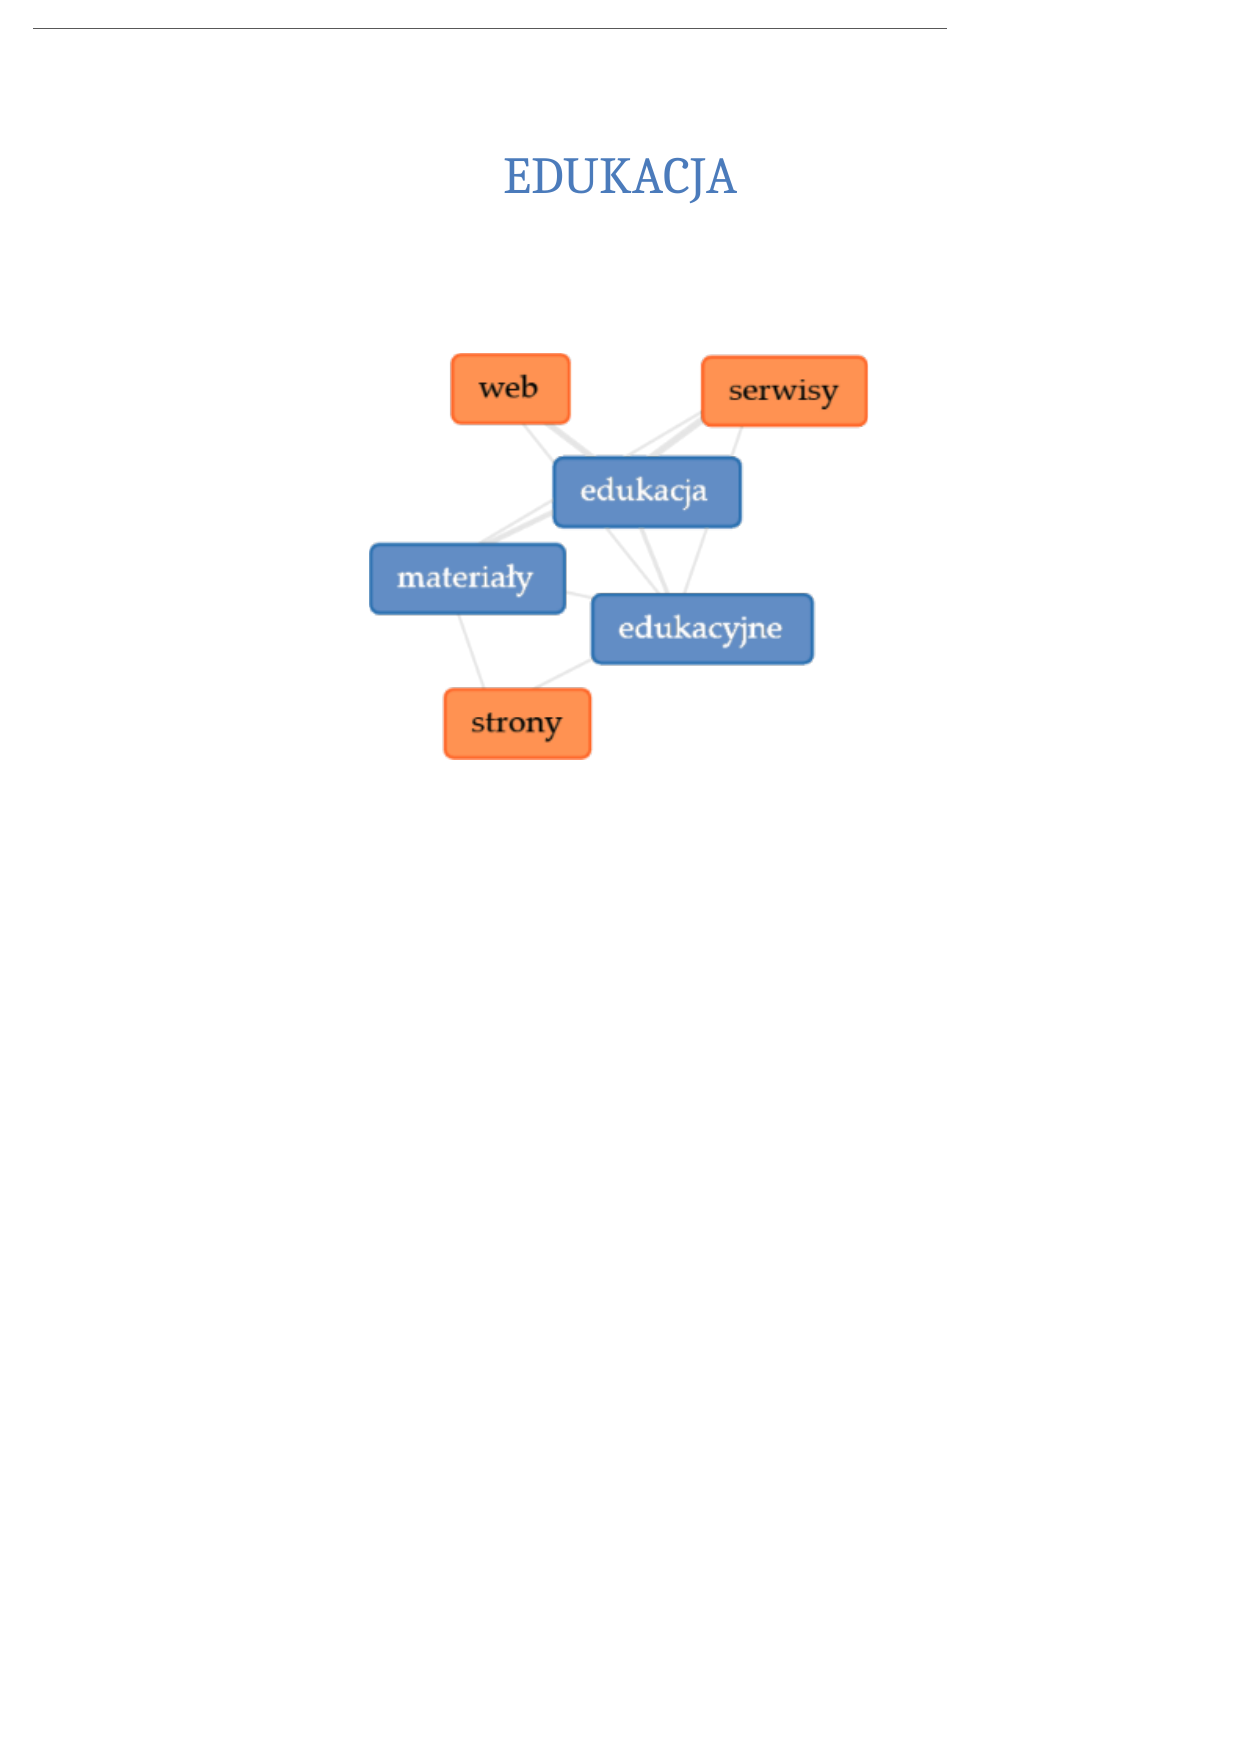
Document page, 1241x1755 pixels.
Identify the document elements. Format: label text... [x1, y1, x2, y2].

subtitle EDUKACJA [129, 147, 1111, 207]
